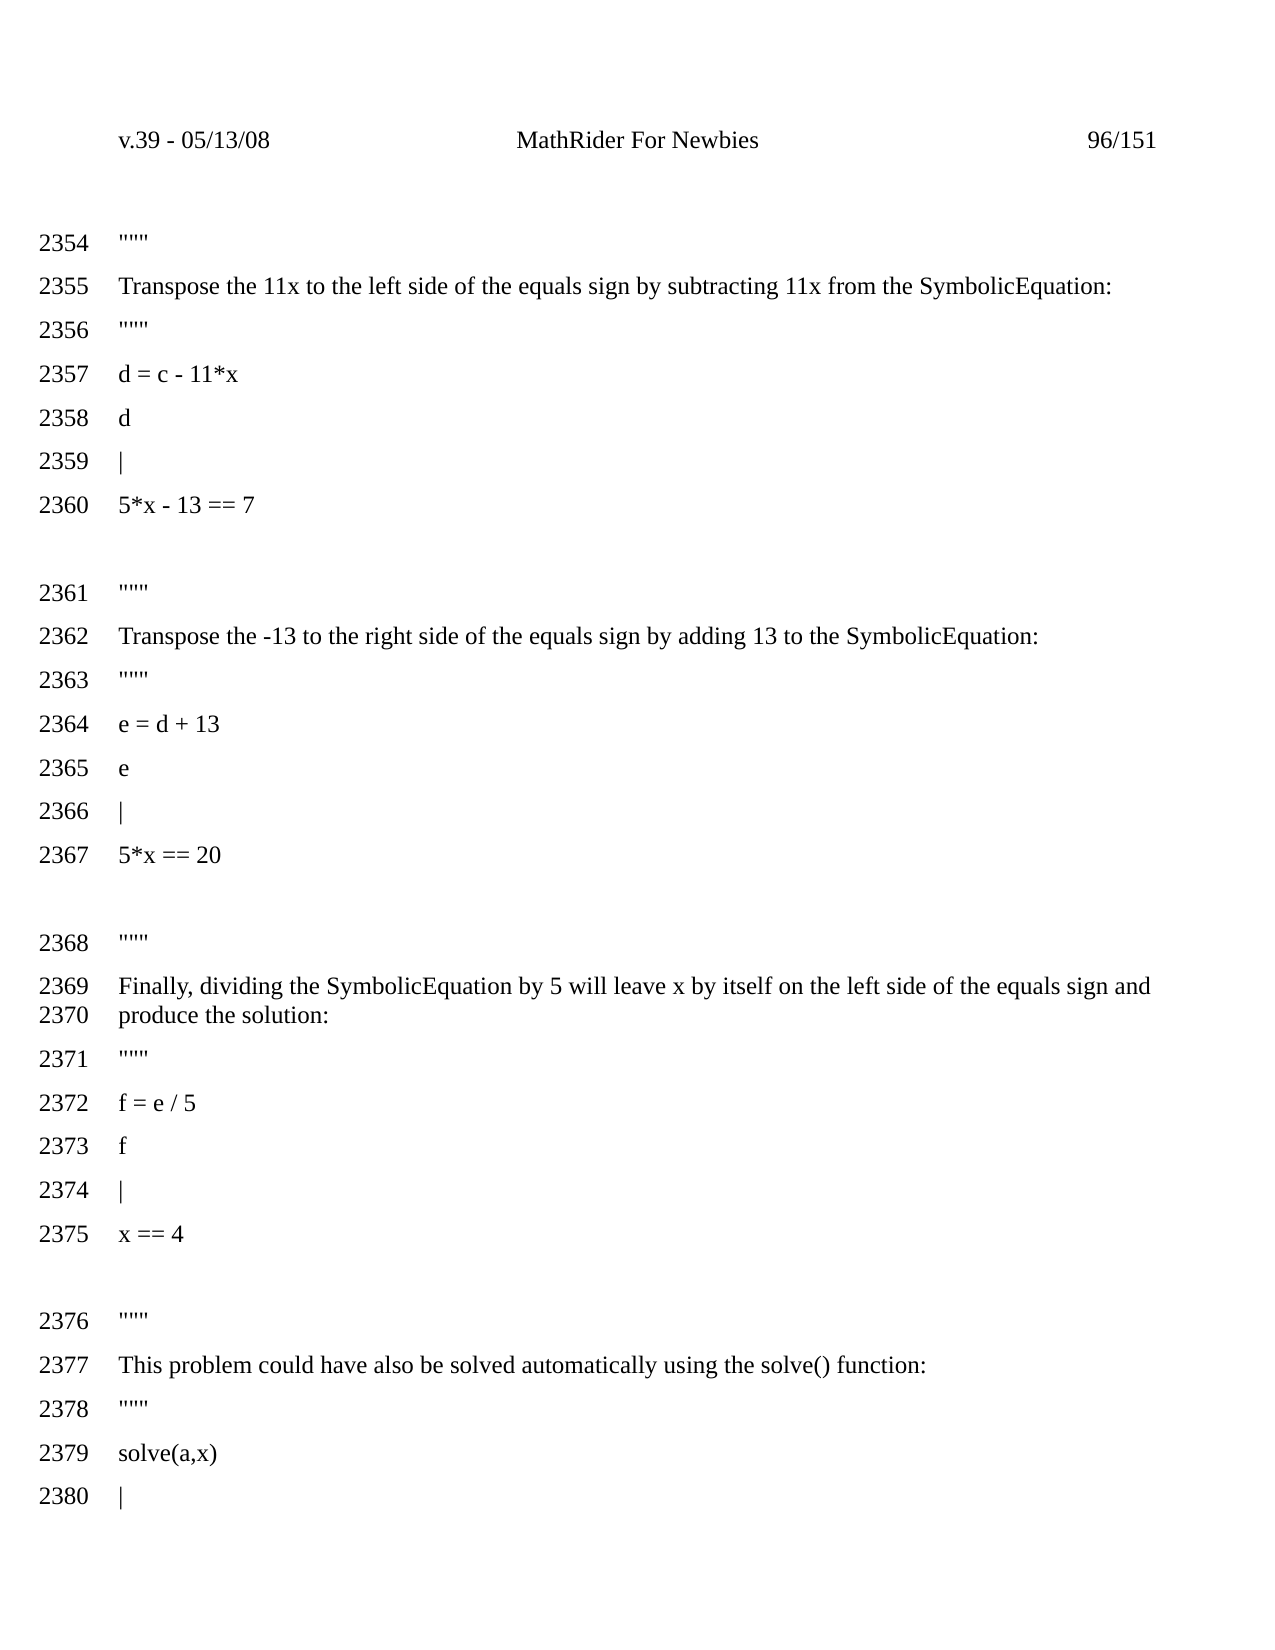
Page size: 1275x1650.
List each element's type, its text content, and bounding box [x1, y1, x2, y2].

text 5*x == 20 [118, 840, 1157, 869]
text """ [118, 1394, 1157, 1423]
text x == 4 [118, 1219, 1157, 1248]
text 5*x - 13 == 7 [118, 490, 1157, 519]
text """ [118, 315, 1157, 344]
text d = c - 11*x [118, 359, 1157, 388]
text d [118, 403, 1157, 431]
text | [118, 796, 1157, 825]
text | [118, 446, 1157, 475]
text """ [118, 1306, 1157, 1335]
text | [118, 1175, 1157, 1204]
text """ [118, 1044, 1157, 1073]
text e [118, 753, 1157, 781]
text """ [118, 665, 1157, 694]
text Transpose the -13 to the right side of the equals sign by adding 13 to the SymbolicEquation: [118, 621, 1157, 650]
text """ [118, 928, 1157, 956]
text This problem could have also be solved automatically using the solve() function: [118, 1350, 1157, 1379]
text e = d + 13 [118, 709, 1157, 738]
text f [118, 1131, 1157, 1160]
text """ [118, 228, 1157, 256]
text | [118, 1481, 1157, 1510]
text solve(a,x) [118, 1438, 1157, 1466]
text Finally, dividing the SymbolicEquation by 5 will leave x by itself on the left side of the equals sign and produce the solution: [118, 971, 1157, 1029]
text f = e / 5 [118, 1088, 1157, 1116]
text """ [118, 578, 1157, 606]
text Transpose the 11x to the left side of the equals sign by subtracting 11x from the SymbolicEquation: [118, 271, 1157, 300]
